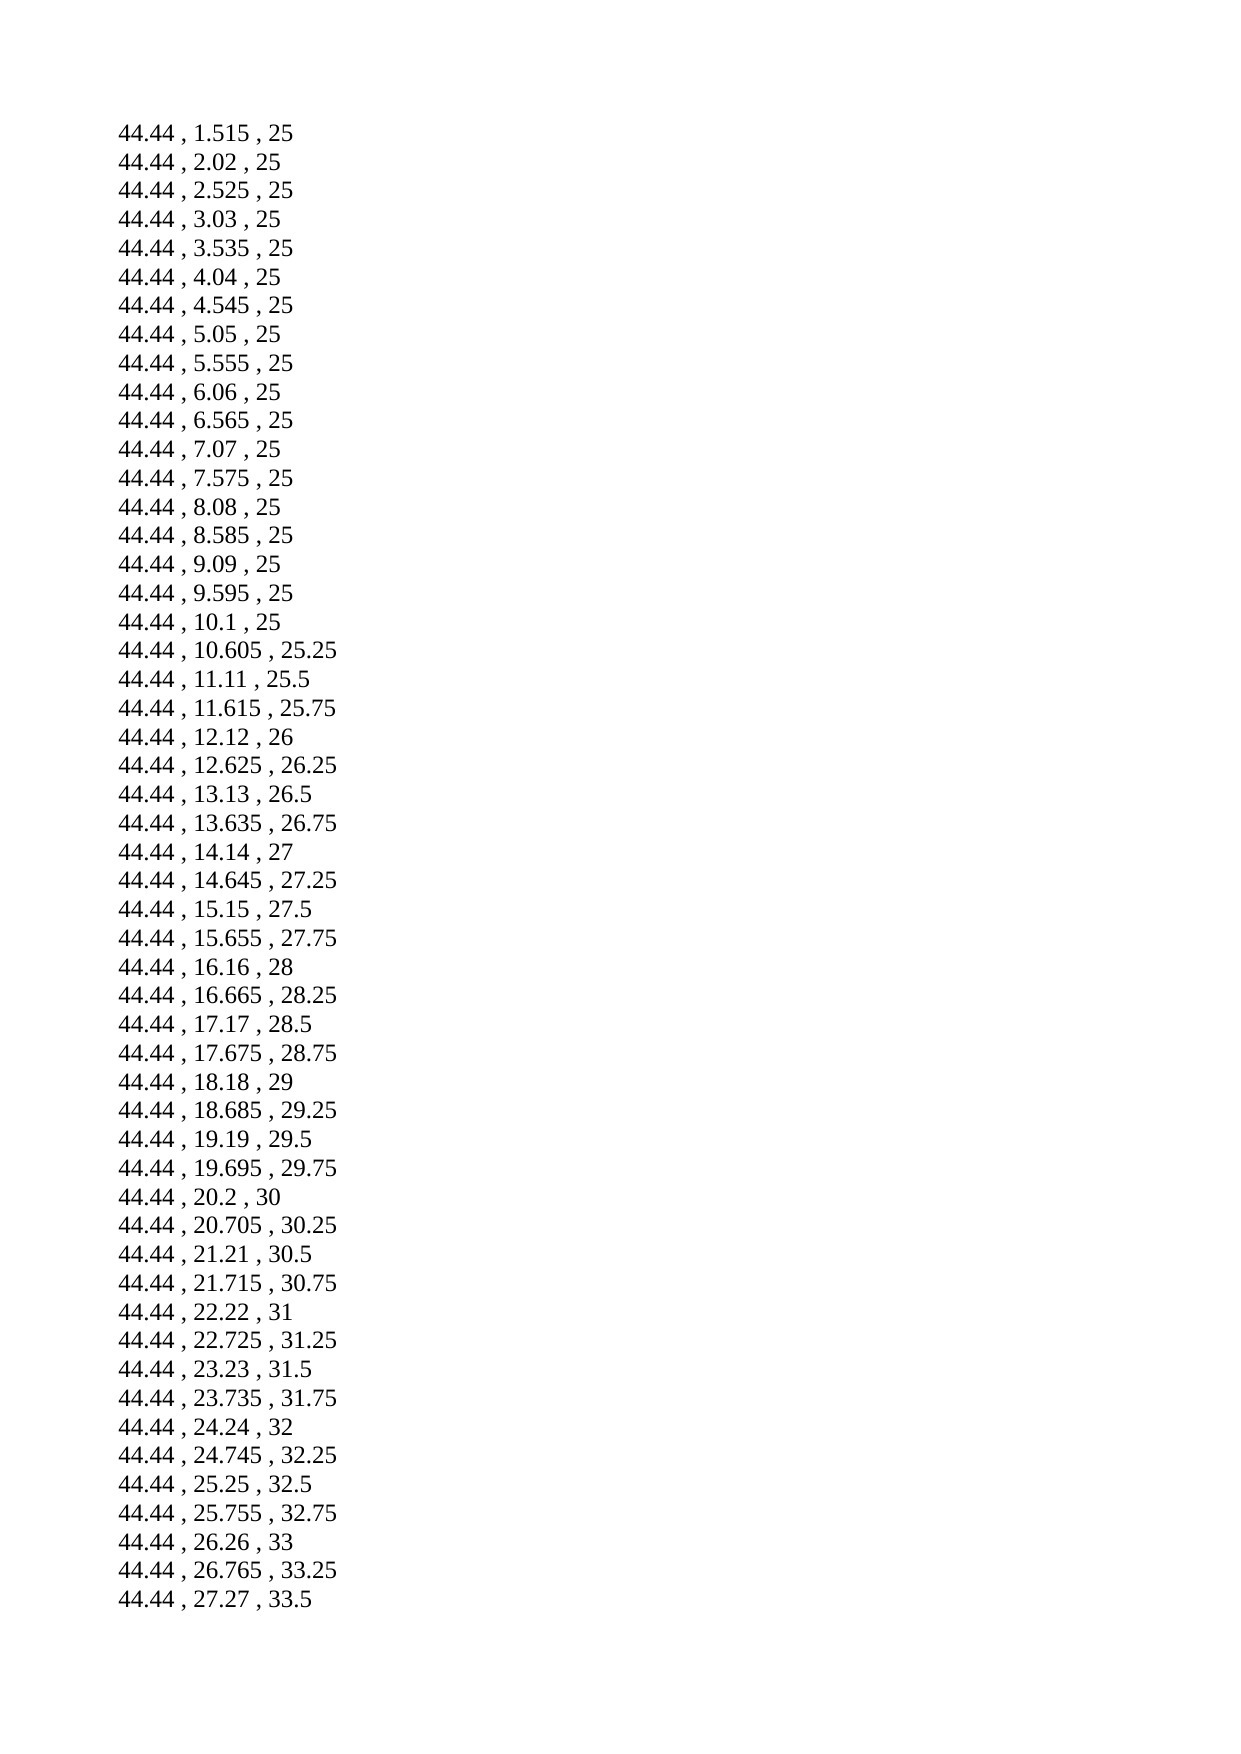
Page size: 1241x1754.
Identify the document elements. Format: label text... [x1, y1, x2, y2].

text 44.44 , 11.11 , 25.5 [118, 664, 1122, 693]
text 44.44 , 18.18 , 29 [118, 1067, 1122, 1096]
text 44.44 , 23.735 , 31.75 [118, 1383, 1122, 1412]
text 44.44 , 15.15 , 27.5 [118, 894, 1122, 923]
text 44.44 , 10.1 , 25 [118, 607, 1122, 636]
text 44.44 , 4.545 , 25 [118, 291, 1122, 319]
text 44.44 , 5.555 , 25 [118, 348, 1122, 377]
text 44.44 , 11.615 , 25.75 [118, 693, 1122, 722]
text 44.44 , 27.27 , 33.5 [118, 1584, 1122, 1613]
text 44.44 , 10.605 , 25.25 [118, 636, 1122, 664]
text 44.44 , 3.03 , 25 [118, 204, 1122, 233]
text 44.44 , 17.675 , 28.75 [118, 1038, 1122, 1067]
text 44.44 , 24.24 , 32 [118, 1412, 1122, 1441]
text 44.44 , 6.06 , 25 [118, 377, 1122, 406]
text 44.44 , 22.22 , 31 [118, 1297, 1122, 1326]
text 44.44 , 21.715 , 30.75 [118, 1268, 1122, 1297]
text 44.44 , 22.725 , 31.25 [118, 1326, 1122, 1354]
text 44.44 , 7.07 , 25 [118, 434, 1122, 463]
text 44.44 , 25.25 , 32.5 [118, 1469, 1122, 1498]
text 44.44 , 8.08 , 25 [118, 492, 1122, 521]
text 44.44 , 5.05 , 25 [118, 319, 1122, 348]
text 44.44 , 4.04 , 25 [118, 262, 1122, 291]
text 44.44 , 14.14 , 27 [118, 837, 1122, 866]
text 44.44 , 23.23 , 31.5 [118, 1354, 1122, 1383]
text 44.44 , 13.13 , 26.5 [118, 779, 1122, 808]
text 44.44 , 16.665 , 28.25 [118, 981, 1122, 1009]
text 44.44 , 2.02 , 25 [118, 147, 1122, 176]
text 44.44 , 12.625 , 26.25 [118, 751, 1122, 779]
text 44.44 , 19.19 , 29.5 [118, 1124, 1122, 1153]
text 44.44 , 16.16 , 28 [118, 952, 1122, 981]
text 44.44 , 9.09 , 25 [118, 549, 1122, 578]
text 44.44 , 2.525 , 25 [118, 176, 1122, 204]
text 44.44 , 26.765 , 33.25 [118, 1556, 1122, 1584]
text 44.44 , 24.745 , 32.25 [118, 1441, 1122, 1469]
text 44.44 , 18.685 , 29.25 [118, 1096, 1122, 1124]
text 44.44 , 1.515 , 25 [118, 118, 1122, 147]
text 44.44 , 17.17 , 28.5 [118, 1009, 1122, 1038]
text 44.44 , 21.21 , 30.5 [118, 1239, 1122, 1268]
text 44.44 , 14.645 , 27.25 [118, 866, 1122, 894]
text 44.44 , 20.2 , 30 [118, 1182, 1122, 1211]
text 44.44 , 9.595 , 25 [118, 578, 1122, 607]
text 44.44 , 6.565 , 25 [118, 406, 1122, 434]
text 44.44 , 26.26 , 33 [118, 1527, 1122, 1556]
text 44.44 , 8.585 , 25 [118, 521, 1122, 549]
text 44.44 , 20.705 , 30.25 [118, 1211, 1122, 1239]
text 44.44 , 13.635 , 26.75 [118, 808, 1122, 837]
text 44.44 , 3.535 , 25 [118, 233, 1122, 262]
text 44.44 , 7.575 , 25 [118, 463, 1122, 492]
text 44.44 , 25.755 , 32.75 [118, 1498, 1122, 1527]
text 44.44 , 19.695 , 29.75 [118, 1153, 1122, 1182]
text 44.44 , 15.655 , 27.75 [118, 923, 1122, 952]
text 44.44 , 12.12 , 26 [118, 722, 1122, 751]
